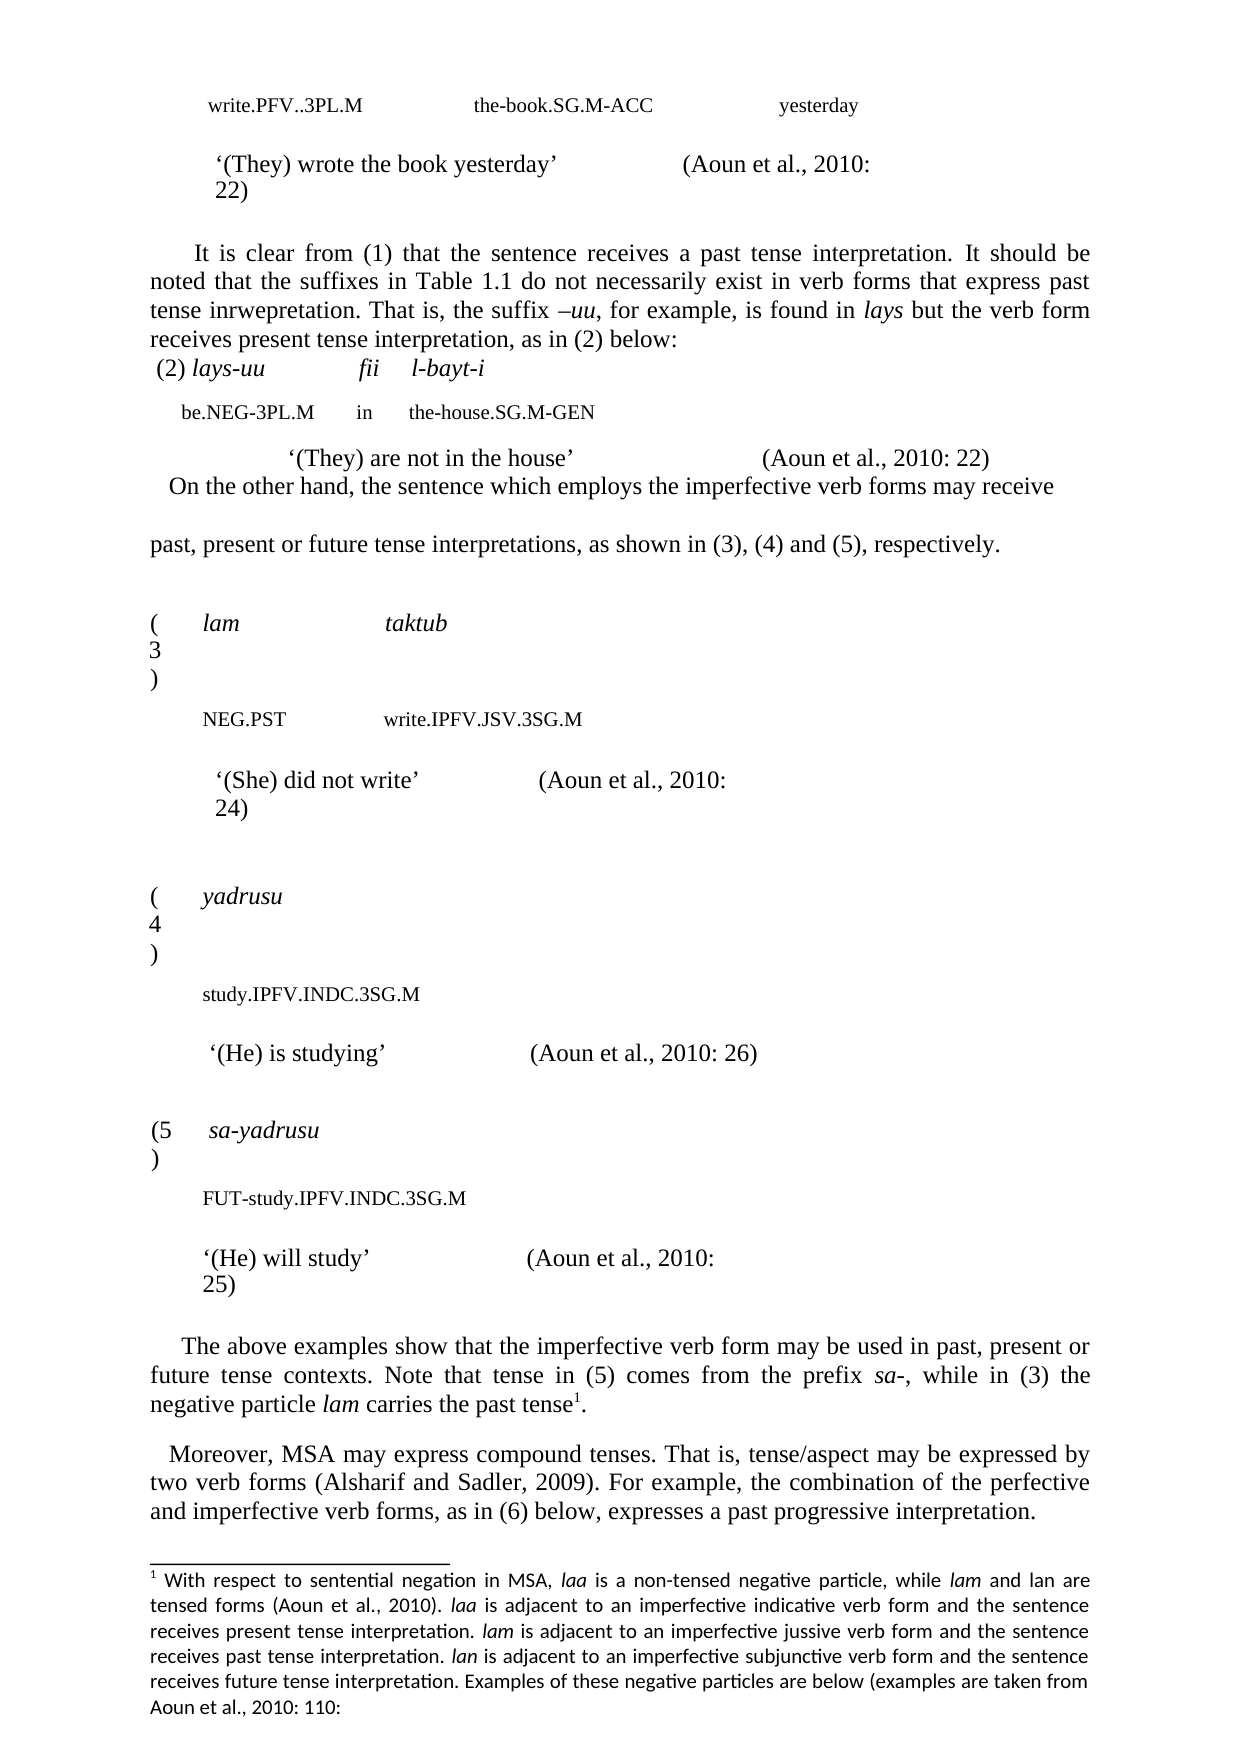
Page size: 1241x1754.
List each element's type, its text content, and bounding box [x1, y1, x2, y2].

table_cell NEG.PST [180, 692, 323, 748]
text 1 With respect to sentential negation in MSA, laa is a non-tensed negative particle, while lam and lan are tensed forms (Aoun et al., 2010). laa is adjacent to an imperfective indicative verb form and the sentence receives present tense interpretation. lam is adjacent to an imperfective jussive verb form and the sentence receives past tense interpretation. lan is adjacent to an imperfective subjunctive verb form and the sentence receives future tense interpretation. Examples of these negative particles are below (examples are taken from Aoun et al., 2010: 110: [150, 1567, 1090, 1719]
table_header taktub [324, 609, 776, 692]
text ‘(They) are not in the house’ (Aoun et al., 2010: 22) [153, 443, 1123, 471]
table_header sa-yadrusu [183, 1116, 764, 1172]
table_cell [119, 692, 180, 748]
table_cell ‘(She) did not write’ (Aoun et al., 2010: 24) [119, 748, 776, 838]
text be.NEG-3PL.M in the-house.SG.M-GEN [181, 400, 1123, 424]
table_header (5) [119, 1116, 183, 1172]
table_cell ‘(He) will study’ (Aoun et al., 2010: 25) [183, 1228, 764, 1298]
table_cell [119, 134, 183, 204]
table_cell ‘(He) is studying’ (Aoun et al., 2010: 26) [180, 1023, 776, 1069]
text On the other hand, the sentence which employs the imperfective verb forms may receive past, present or future tense interpretations, as shown in (3), (4) and (5), respectively. [150, 471, 1090, 558]
table_cell write.IPFV.JSV.3SG.M [324, 692, 776, 748]
table_cell [119, 1023, 180, 1069]
table_cell [119, 1228, 183, 1298]
table_cell (4) [119, 838, 180, 967]
table_cell [119, 78, 183, 134]
table_cell study.IPFV.INDC.3SG.M [180, 967, 776, 1023]
table_cell [119, 1172, 183, 1228]
table_cell [119, 967, 180, 1023]
table_cell yesterday [702, 78, 920, 134]
table_cell write.PFV..3PL.M [183, 78, 407, 134]
table_cell the-book.SG.M-ACC [407, 78, 702, 134]
text The above examples show that the imperfective verb form may be used in past, present or future tense contexts. Note that tense in (5) comes from the prefix sa-, while in (3) the negative particle lam carries the past tense1. [150, 1331, 1091, 1418]
table_cell [324, 838, 776, 967]
table_cell FUT-study.IPFV.INDC.3SG.M [183, 1172, 764, 1228]
text Moreover, MSA may express compound tenses. That is, tense/aspect may be expressed by two verb forms (Alsharif and Sadler, 2009). For example, the combination of the perfective and imperfective verb forms, as in (6) below, expresses a past progressive interpretation. [150, 1439, 1091, 1525]
text It is clear from (1) that the sentence receives a past tense interpretation. It should be noted that the suffixes in Table 1.1 do not necessarily exist in verb forms that express past tense inrwepretation. That is, the suffix –uu, for example, is found in lays but the verb form receives present tense interpretation, as in (2) below: [150, 238, 1090, 353]
text (2) lays-uu fii l-bayt-i [156, 353, 1123, 381]
table_header lam [180, 609, 323, 692]
table_cell ‘(They) wrote the book yesterday’ (Aoun et al., 2010: 22) [183, 134, 920, 204]
table_header (3) [119, 609, 180, 692]
table_cell yadrusu [180, 838, 323, 967]
